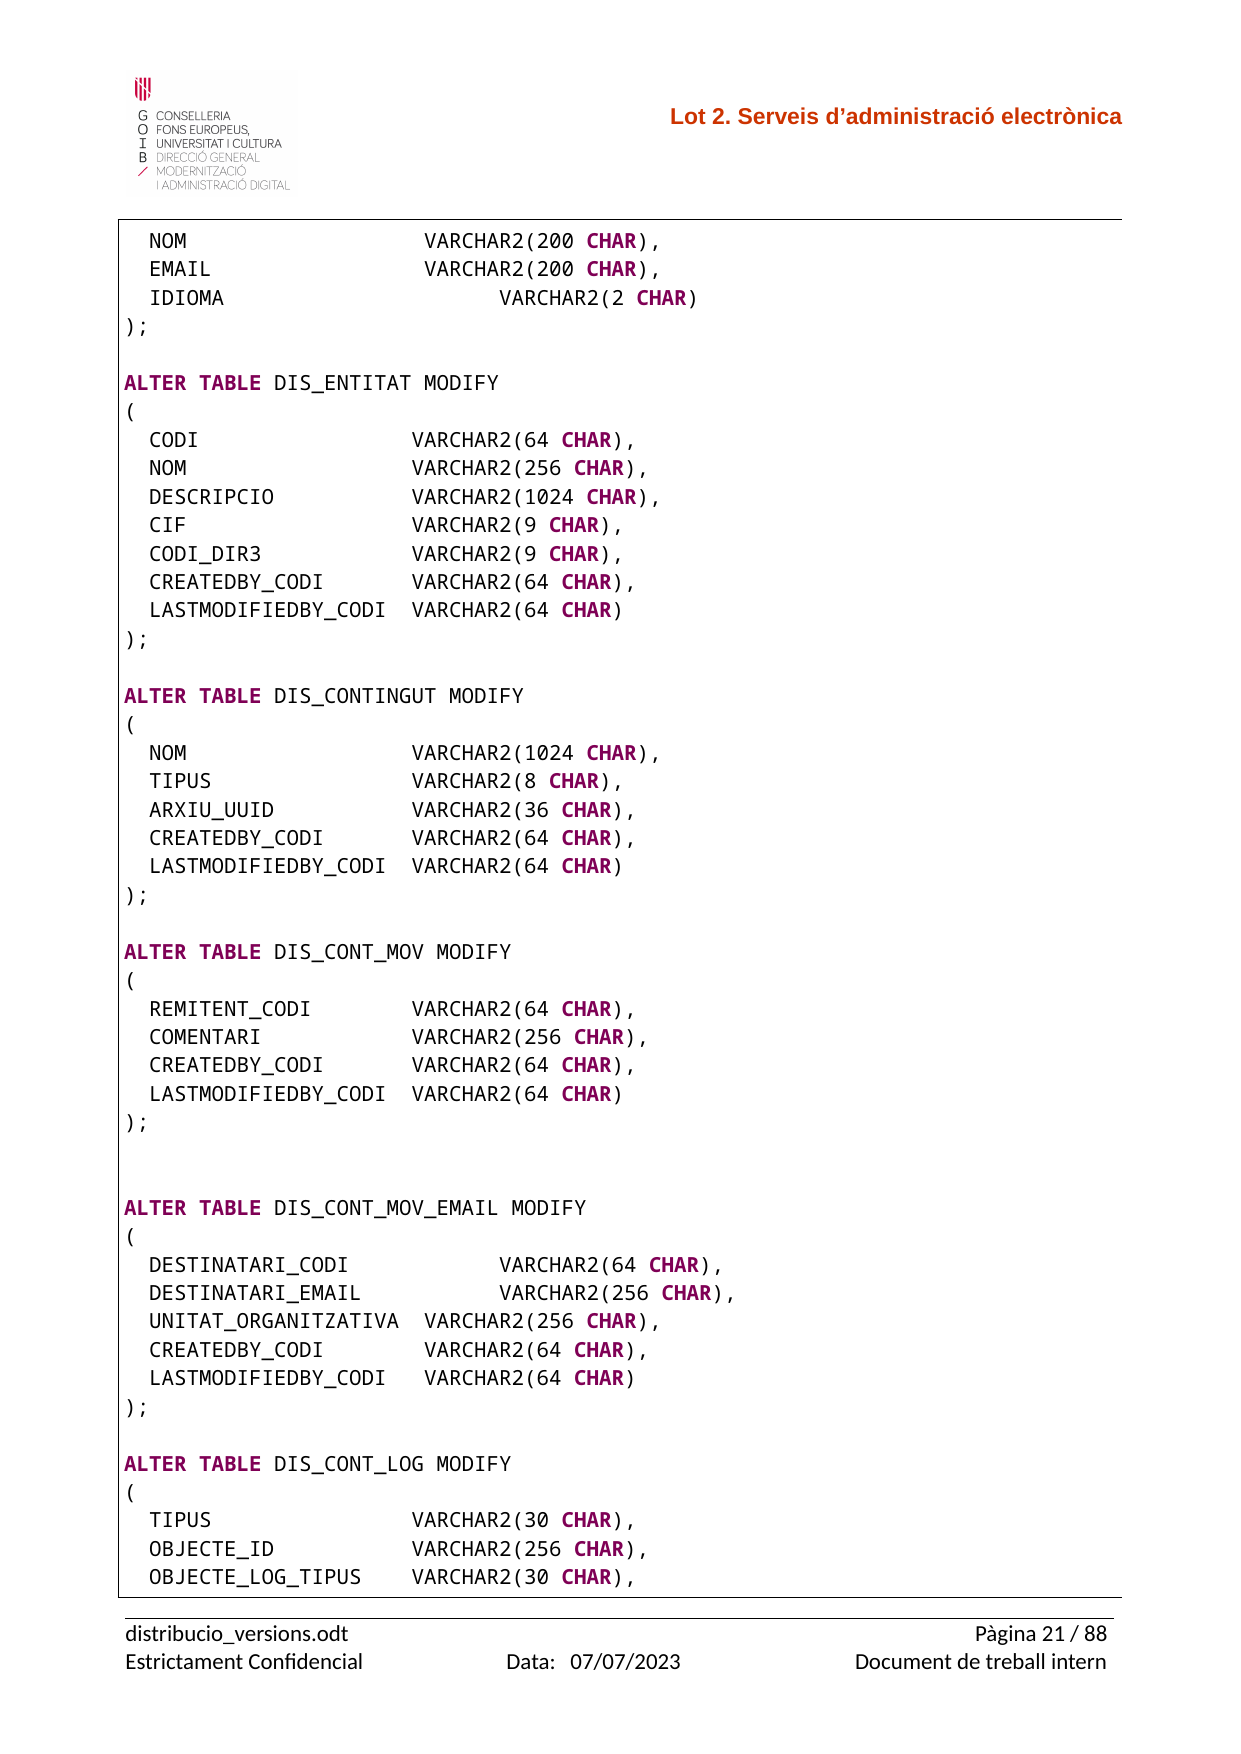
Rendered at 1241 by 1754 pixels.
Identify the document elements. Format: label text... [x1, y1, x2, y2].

table_header NOM VARCHAR2(200 CHAR), EMAIL VARCHAR2(200 CHAR), IDIOMA VARCHAR2(2 CHAR) ); ALTER TABLE DIS_ENTITAT MODIFY ( CODI VARCHAR2(64 CHAR), NOM VARCHAR2(256 CHAR), DESCRIPCIO VARCHAR2(1024 CHAR), CIF VARCHAR2(9 CHAR), CODI_DIR3 VARCHAR2(9 CHAR), CREATEDBY_CODI VARCHAR2(64 CHAR), LASTMODIFIEDBY_CODI VARCHAR2(64 CHAR) ); ALTER TABLE DIS_CONTINGUT MODIFY ( NOM VARCHAR2(1024 CHAR), TIPUS VARCHAR2(8 CHAR), ARXIU_UUID VARCHAR2(36 CHAR), CREATEDBY_CODI VARCHAR2(64 CHAR), LASTMODIFIEDBY_CODI VARCHAR2(64 CHAR) ); ALTER TABLE DIS_CONT_MOV MODIFY ( REMITENT_CODI VARCHAR2(64 CHAR), COMENTARI VARCHAR2(256 CHAR), CREATEDBY_CODI VARCHAR2(64 CHAR), LASTMODIFIEDBY_CODI VARCHAR2(64 CHAR) ); ALTER TABLE DIS_CONT_MOV_EMAIL MODIFY ( DESTINATARI_CODI VARCHAR2(64 CHAR), DESTINATARI_EMAIL VARCHAR2(256 CHAR), UNITAT_ORGANITZATIVA VARCHAR2(256 CHAR), CREATEDBY_CODI VARCHAR2(64 CHAR), LASTMODIFIEDBY_CODI VARCHAR2(64 CHAR) ); ALTER TABLE DIS_CONT_LOG MODIFY ( TIPUS VARCHAR2(30 CHAR), OBJECTE_ID VARCHAR2(256 CHAR), OBJECTE_LOG_TIPUS VARCHAR2(30 CHAR), [119, 220, 1122, 1597]
picture [126, 70, 299, 197]
